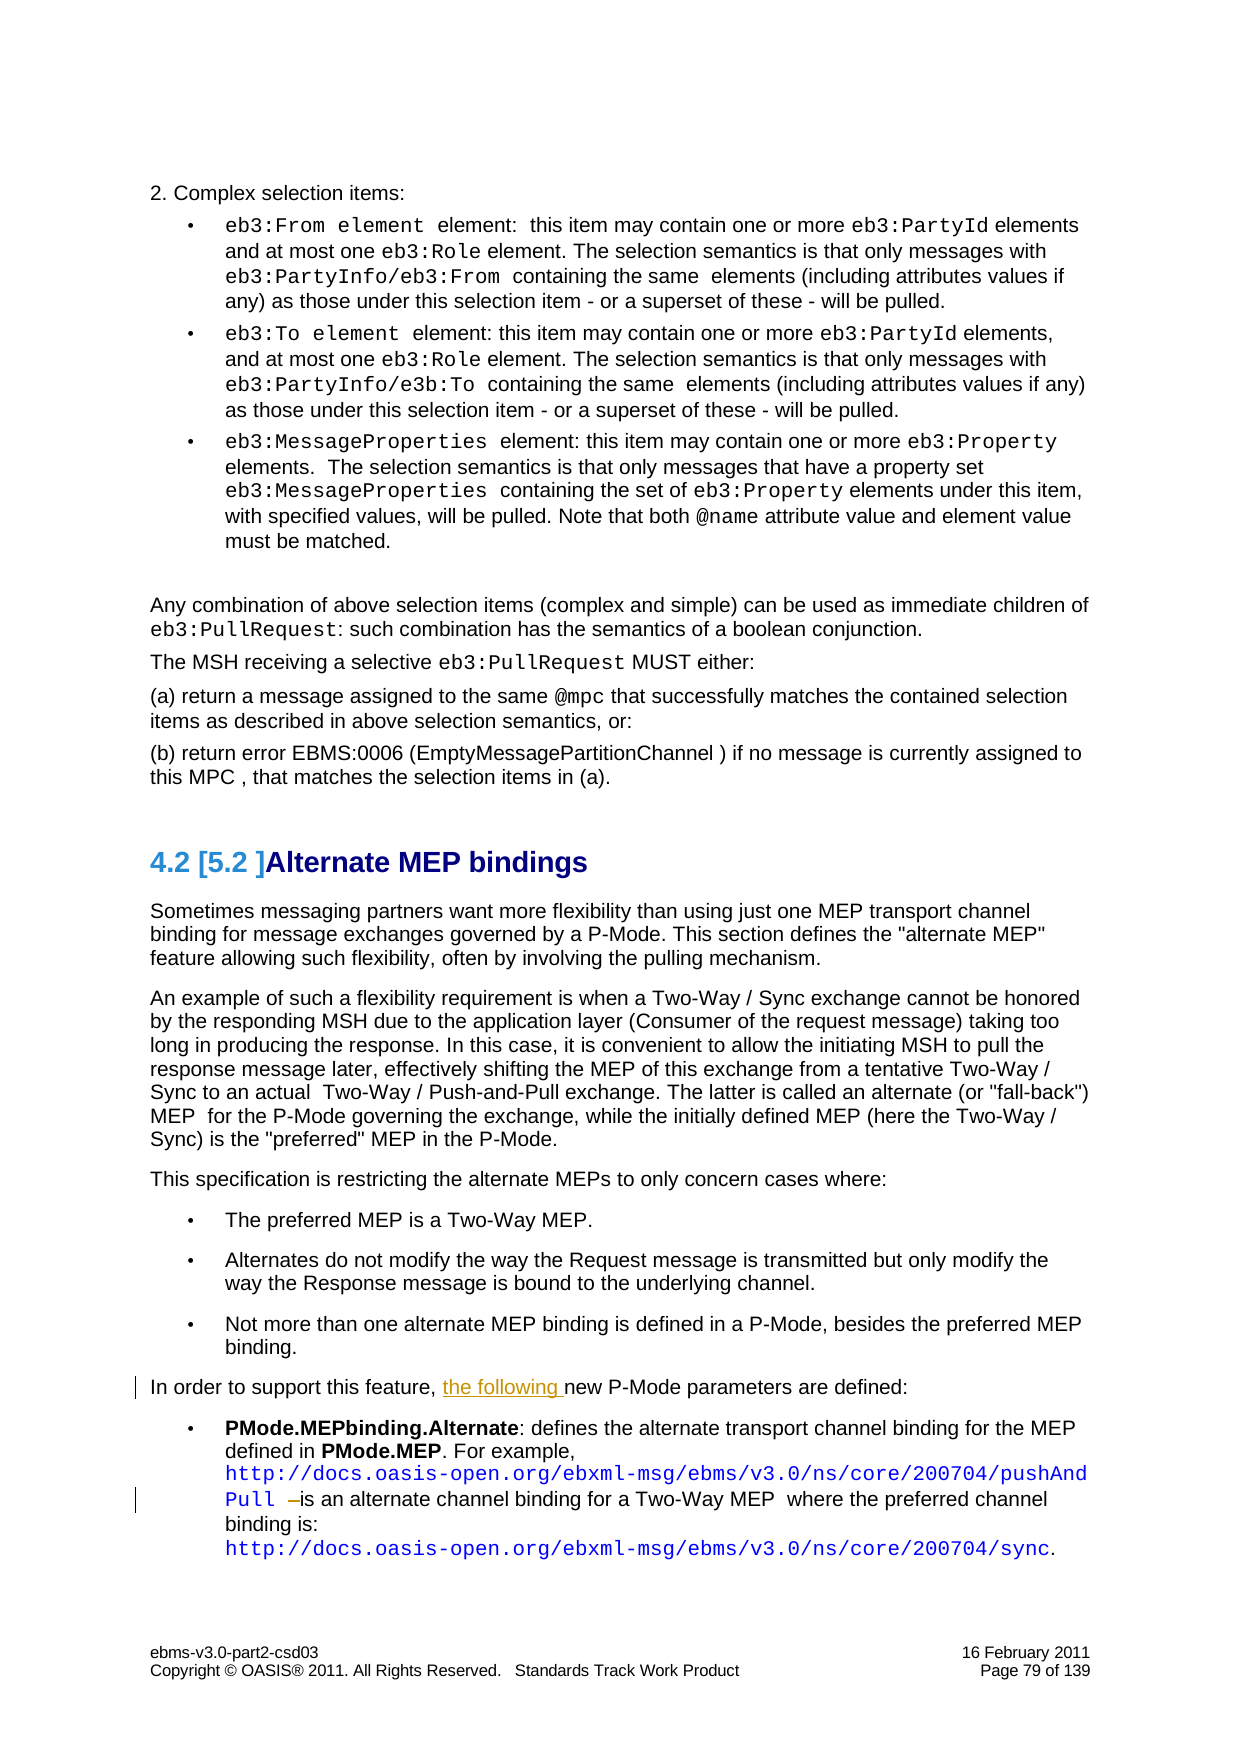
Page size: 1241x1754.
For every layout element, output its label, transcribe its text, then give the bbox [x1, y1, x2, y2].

text Sometimes messaging partners want more flexibility than using just one MEP transport channel binding for message exchanges governed by a P-Mode. This section defines the "alternate MEP" feature allowing such flexibility, often by involving the pulling mechanism. [150, 899, 1090, 970]
list Not more than one alternate MEP binding is defined in a P-Mode, besides the preferred MEP binding. [187, 1312, 1090, 1359]
list eb3:From element element: this item may contain one or more eb3:PartyId elements and at most one eb3:Role element. The selection semantics is that only messages with eb3:PartyInfo/eb3:From containing the same elements (including attributes values if any) as those under this selection item - or a superset of these - will be pulled. [187, 214, 1090, 313]
text The MSH receiving a selective eb3:PullRequest MUST either: [150, 651, 1090, 676]
list PMode.MEPbinding.Alternate: defines the alternate transport channel binding for the MEP defined in PMode.MEP. For example, http://docs.oasis-open.org/ebxml-msg/ebms/v3.0/ns/core/200704/pushAndPull is an alternate channel binding for a Two-Way MEP where the preferred channel binding is: http://docs.oasis-open.org/ebxml-msg/ebms/v3.0/ns/core/200704/sync. [187, 1416, 1090, 1561]
text 2. Complex selection items: [150, 182, 1090, 205]
text (a) return a message assigned to the same @mpc that successfully matches the contained selection items as described in above selection semantics, or: [150, 684, 1090, 733]
list eb3:MessageProperties element: this item may contain one or more eb3:Property elements. The selection semantics is that only messages that have a property set eb3:MessageProperties containing the set of eb3:Property elements under this item, with specified values, will be pulled. Note that both @name attribute value and element value must be matched. [187, 430, 1090, 553]
subtitle Alternate MEP bindings [150, 846, 1090, 878]
text An example of such a flexibility requirement is when a Two-Way / Sync exchange cannot be honored by the responding MSH due to the application layer (Consumer of the request message) taking too long in producing the response. In this case, it is convenient to allow the initiating MSH to pull the response message later, effectively shifting the MEP of this exchange from a tentative Two-Way / Sync to an actual Two-Way / Push-and-Pull exchange. The latter is called an alternate (or "fall-back") MEP for the P-Mode governing the exchange, while the initially defined MEP (here the Two-Way / Sync) is the "preferred" MEP in the P-Mode. [150, 986, 1090, 1151]
list Alternates do not modify the way the Request message is transmitted but only modify the way the Response message is bound to the underlying channel. [187, 1248, 1090, 1295]
text This specification is restricting the alternate MEPs to only concern cases where: [150, 1168, 1090, 1191]
text Any combination of above selection items (complex and simple) can be used as immediate children of eb3:PullRequest: such combination has the semantics of a boolean conjunction. [150, 593, 1090, 642]
text (b) return error EBMS:0006 (EmptyMessagePartitionChannel ) if no message is currently assigned to this MPC , that matches the selection items in (a). [150, 742, 1090, 789]
text In order to support this feature, the following new P-Mode parameters are defined: [150, 1376, 1090, 1399]
list eb3:To element element: this item may contain one or more eb3:PartyId elements, and at most one eb3:Role element. The selection semantics is that only messages with eb3:PartyInfo/e3b:To containing the same elements (including attributes values if any) as those under this selection item - or a superset of these - will be pulled. [187, 322, 1090, 422]
list The preferred MEP is a Two-Way MEP. [187, 1208, 1090, 1232]
